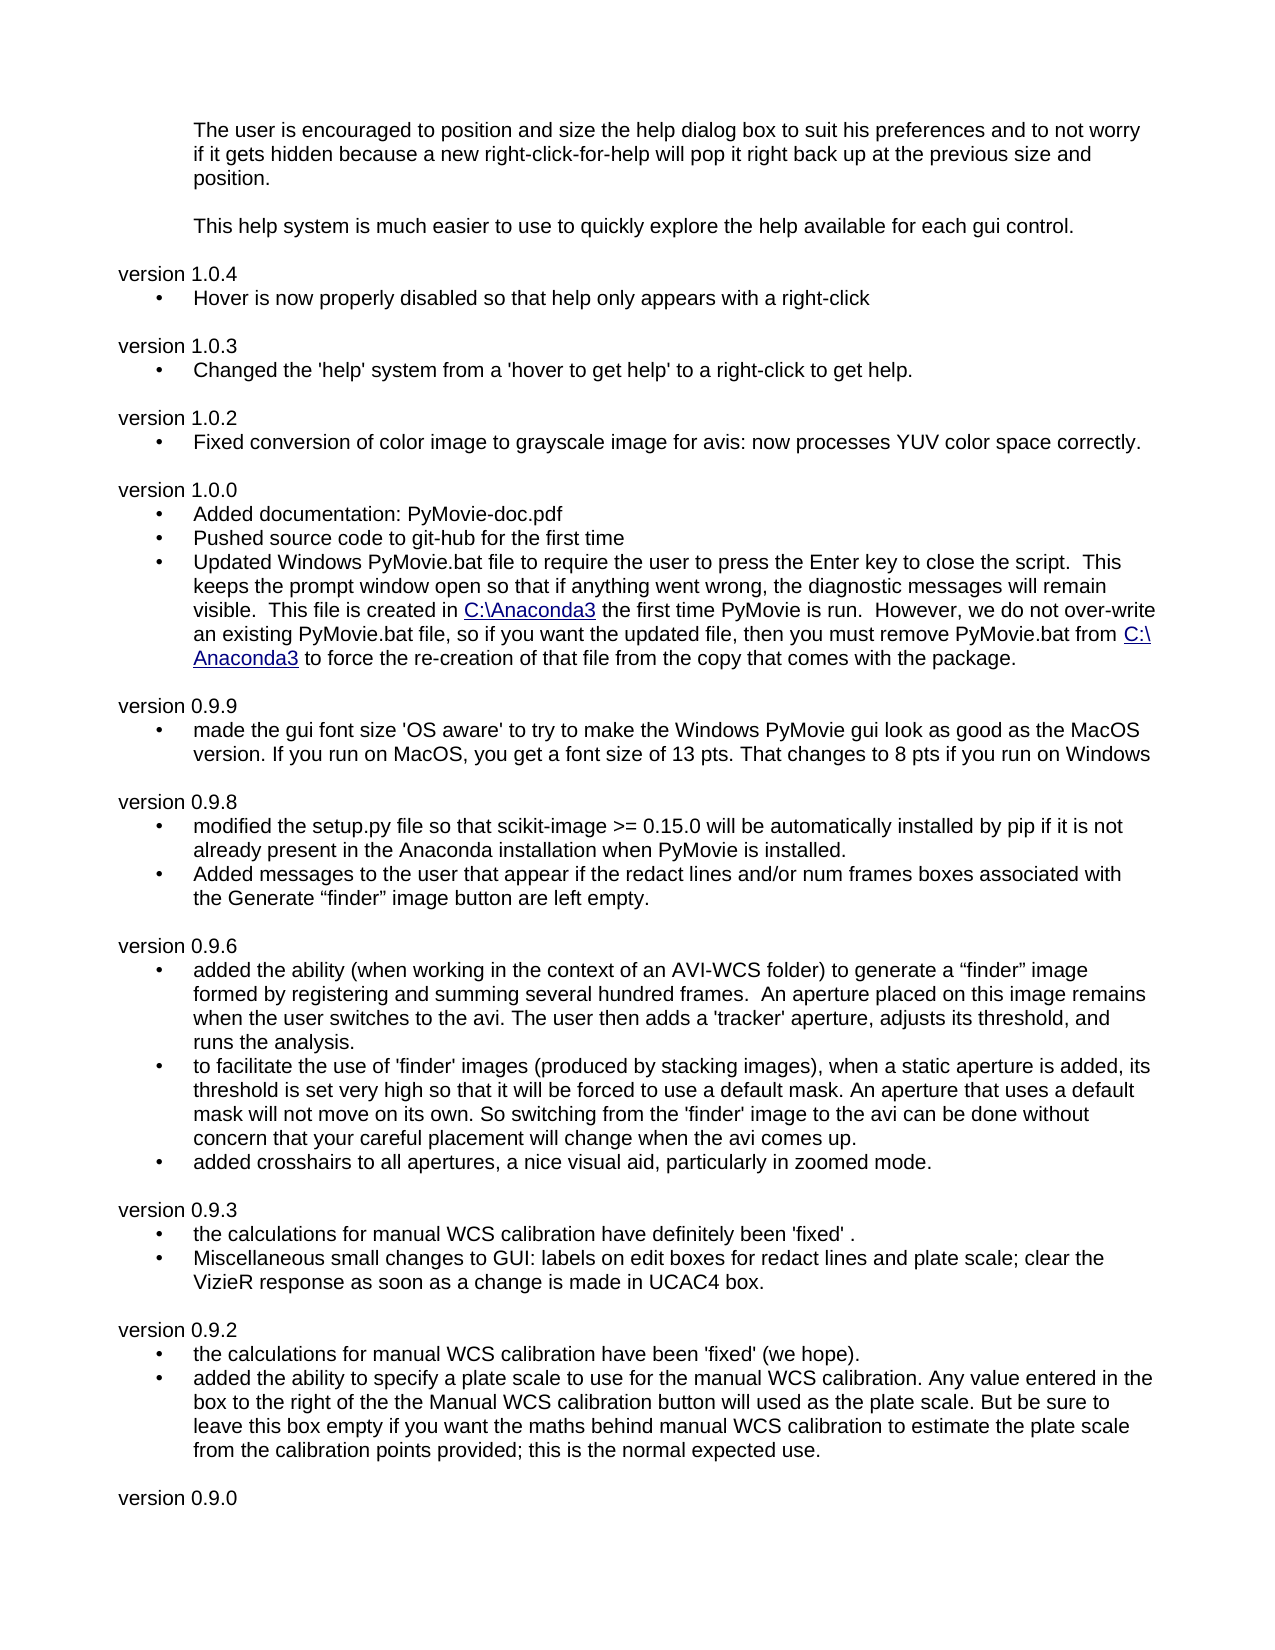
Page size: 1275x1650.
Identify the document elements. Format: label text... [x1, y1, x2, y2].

list Pushed source code to git-hub for the first time [156, 526, 1157, 550]
text version 0.9.2 [118, 1317, 1157, 1341]
text version 0.9.6 [118, 934, 1157, 958]
list made the gui font size 'OS aware' to try to make the Windows PyMovie gui look as good as the MacOS version. If you run on MacOS, you get a font size of 13 pts. That changes to 8 pts if you run on Windows [156, 718, 1157, 790]
text version 0.9.0 [118, 1485, 1157, 1509]
list Added messages to the user that appear if the redact lines and/or num frames boxes associated with the Generate “finder” image button are left empty. [156, 862, 1157, 934]
text version 0.9.3 [118, 1197, 1157, 1221]
text version 1.0.2 [118, 406, 1157, 430]
list Updated Windows PyMovie.bat file to require the user to press the Enter key to close the script. This keeps the prompt window open so that if anything went wrong, the diagnostic messages will remain visible. This file is created in C:\Anaconda3 the first time PyMovie is run. However, we do not over-write an existing PyMovie.bat file, so if you want the updated file, then you must remove PyMovie.bat from C:\Anaconda3 to force the re-creation of that file from the copy that comes with the package. [156, 550, 1157, 694]
list the calculations for manual WCS calibration have definitely been 'fixed' . [156, 1221, 1157, 1246]
list modified the setup.py file so that scikit-image >= 0.15.0 will be automatically installed by pip if it is not already present in the Anaconda installation when PyMovie is installed. [156, 814, 1157, 862]
list added crosshairs to all apertures, a nice visual aid, particularly in zoomed mode. [156, 1149, 1157, 1197]
text version 1.0.3 [118, 334, 1157, 358]
list added the ability (when working in the context of an AVI-WCS folder) to generate a “finder” image formed by registering and summing several hundred frames. An aperture placed on this image remains when the user switches to the avi. The user then adds a 'tracker' aperture, adjusts its threshold, and runs the analysis. [156, 958, 1157, 1053]
list Added documentation: PyMovie-doc.pdf [156, 502, 1157, 526]
text version 1.0.0 [118, 478, 1157, 502]
list added the ability to specify a plate scale to use for the manual WCS calibration. Any value entered in the box to the right of the the Manual WCS calibration button will used as the plate scale. But be sure to leave this box empty if you want the maths behind manual WCS calibration to estimate the plate scale from the calibration points provided; this is the normal expected use. [156, 1366, 1157, 1485]
list Hover is now properly disabled so that help only appears with a right-click [156, 286, 1157, 334]
text version 0.9.9 [118, 694, 1157, 718]
list the calculations for manual WCS calibration have been 'fixed' (we hope). [156, 1341, 1157, 1366]
text version 1.0.4 [118, 262, 1157, 286]
list Fixed conversion of color image to grayscale image for avis: now processes YUV color space correctly. [156, 430, 1157, 454]
list to facilitate the use of 'finder' images (produced by stacking images), when a static aperture is added, its threshold is set very high so that it will be forced to use a default mask. An aperture that uses a default mask will not move on its own. So switching from the 'finder' image to the avi can be done without concern that your careful placement will change when the avi comes up. [156, 1053, 1157, 1149]
text version 0.9.8 [118, 790, 1157, 814]
list Changed the 'help' system from a 'hover to get help' to a right-click to get help. [156, 358, 1157, 406]
list Miscellaneous small changes to GUI: labels on edit boxes for redact lines and plate scale; clear the VizieR response as soon as a change is made in UCAC4 box. [156, 1246, 1157, 1317]
list The user is encouraged to position and size the help dialog box to suit his preferences and to not worry if it gets hidden because a new right-click-for-help will pop it right back up at the previous size and position. This help system is much easier to use to quickly explore the help available for each gui control. [156, 118, 1157, 238]
